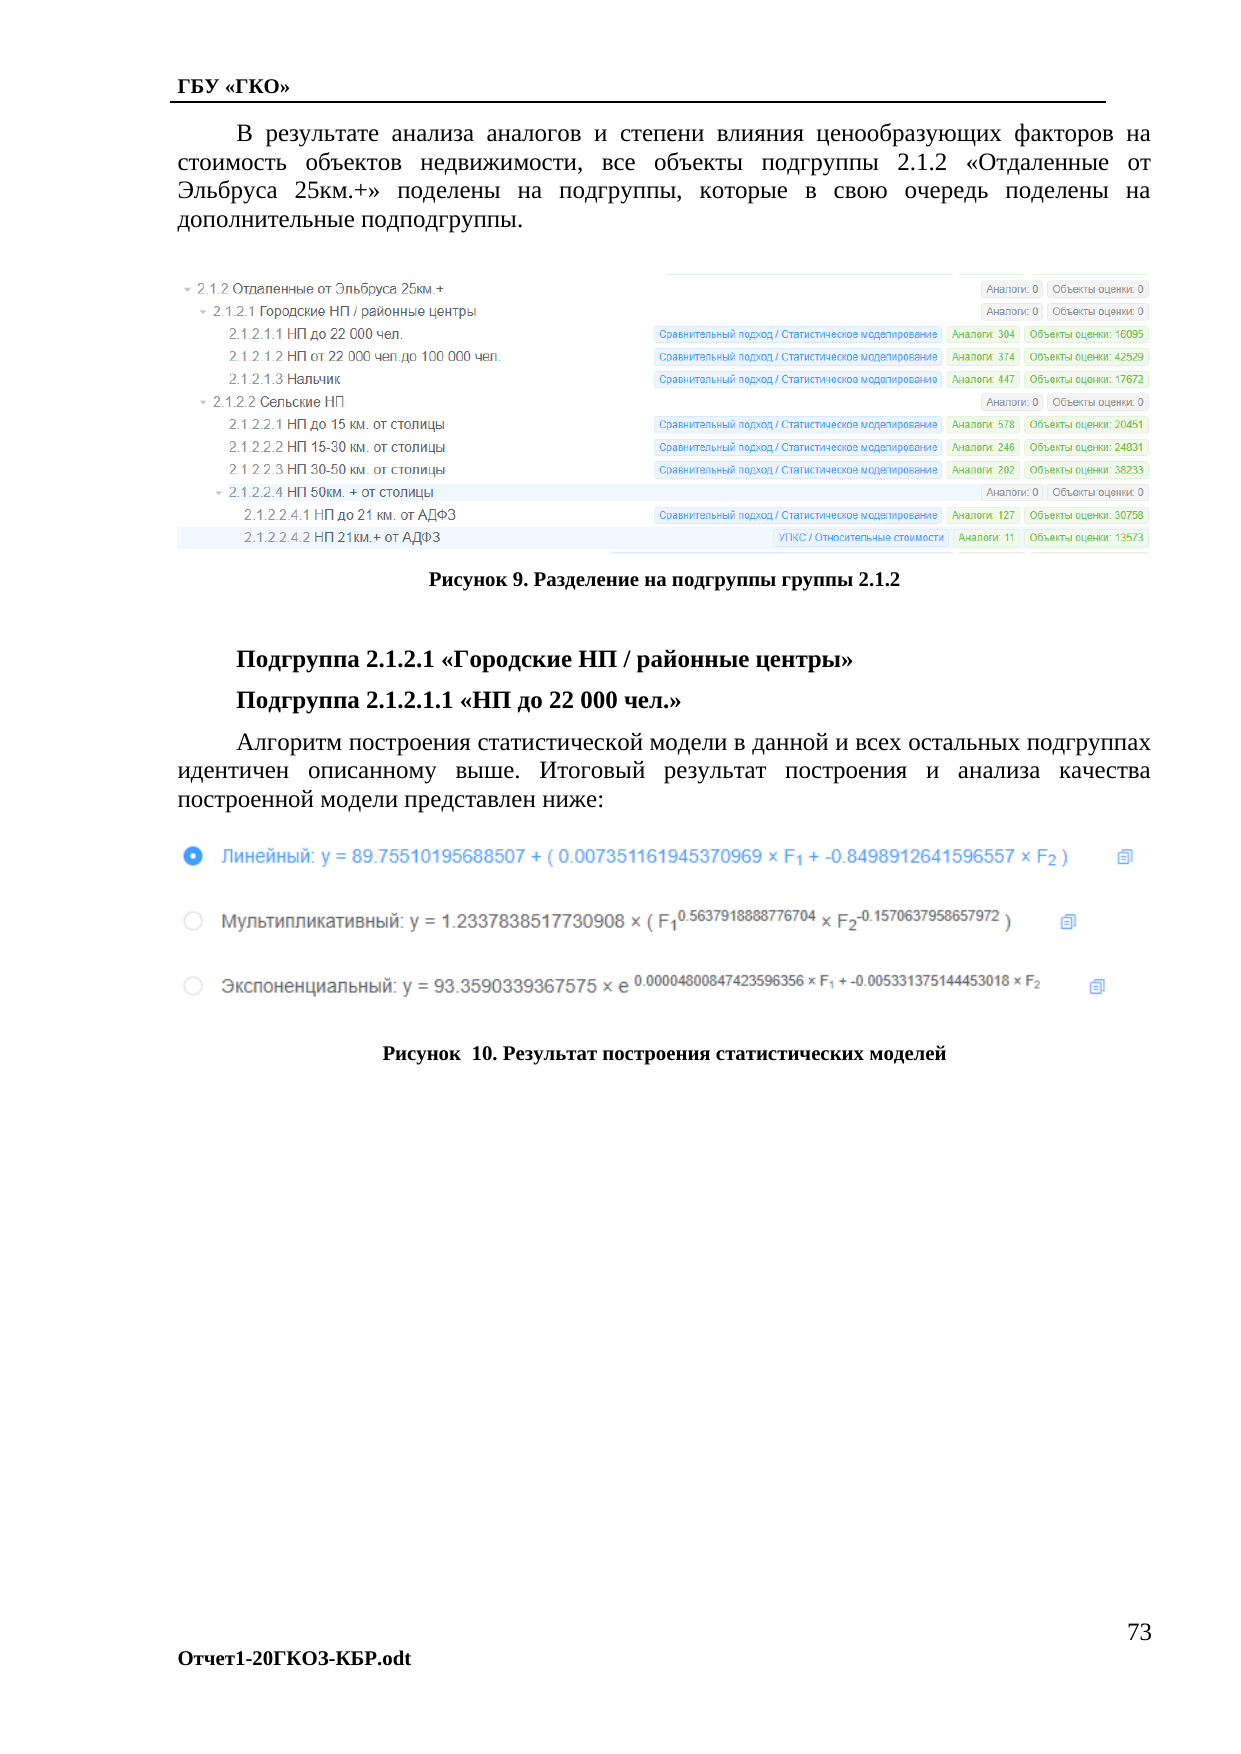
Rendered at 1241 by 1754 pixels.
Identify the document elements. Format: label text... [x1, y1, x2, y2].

text Рисунок 9. Разделение на подгруппы группы 2.1.2 [177, 567, 1152, 591]
text В результате анализа аналогов и степени влияния ценообразующих факторов на стоимость объектов недвижимости, все объекты подгруппы 2.1.2 «Отдаленные от Эльбруса 25км.+» поделены на подгруппы, которые в свою очередь поделены на дополнительные подподгруппы. [177, 118, 1152, 233]
text Подгруппа 2.1.2.1 «Городские НП / районные центры» [177, 644, 1152, 673]
text Алгоритм построения статистической модели в данной и всех остальных подгруппах идентичен описанному выше. Итоговый результат построения и анализа качества построенной модели представлен ниже: [177, 727, 1152, 813]
text Рисунок 10. Результат построения статистических моделей [177, 1041, 1152, 1064]
text Подгруппа 2.1.2.1.1 «НП до 22 000 чел.» [177, 686, 1152, 714]
